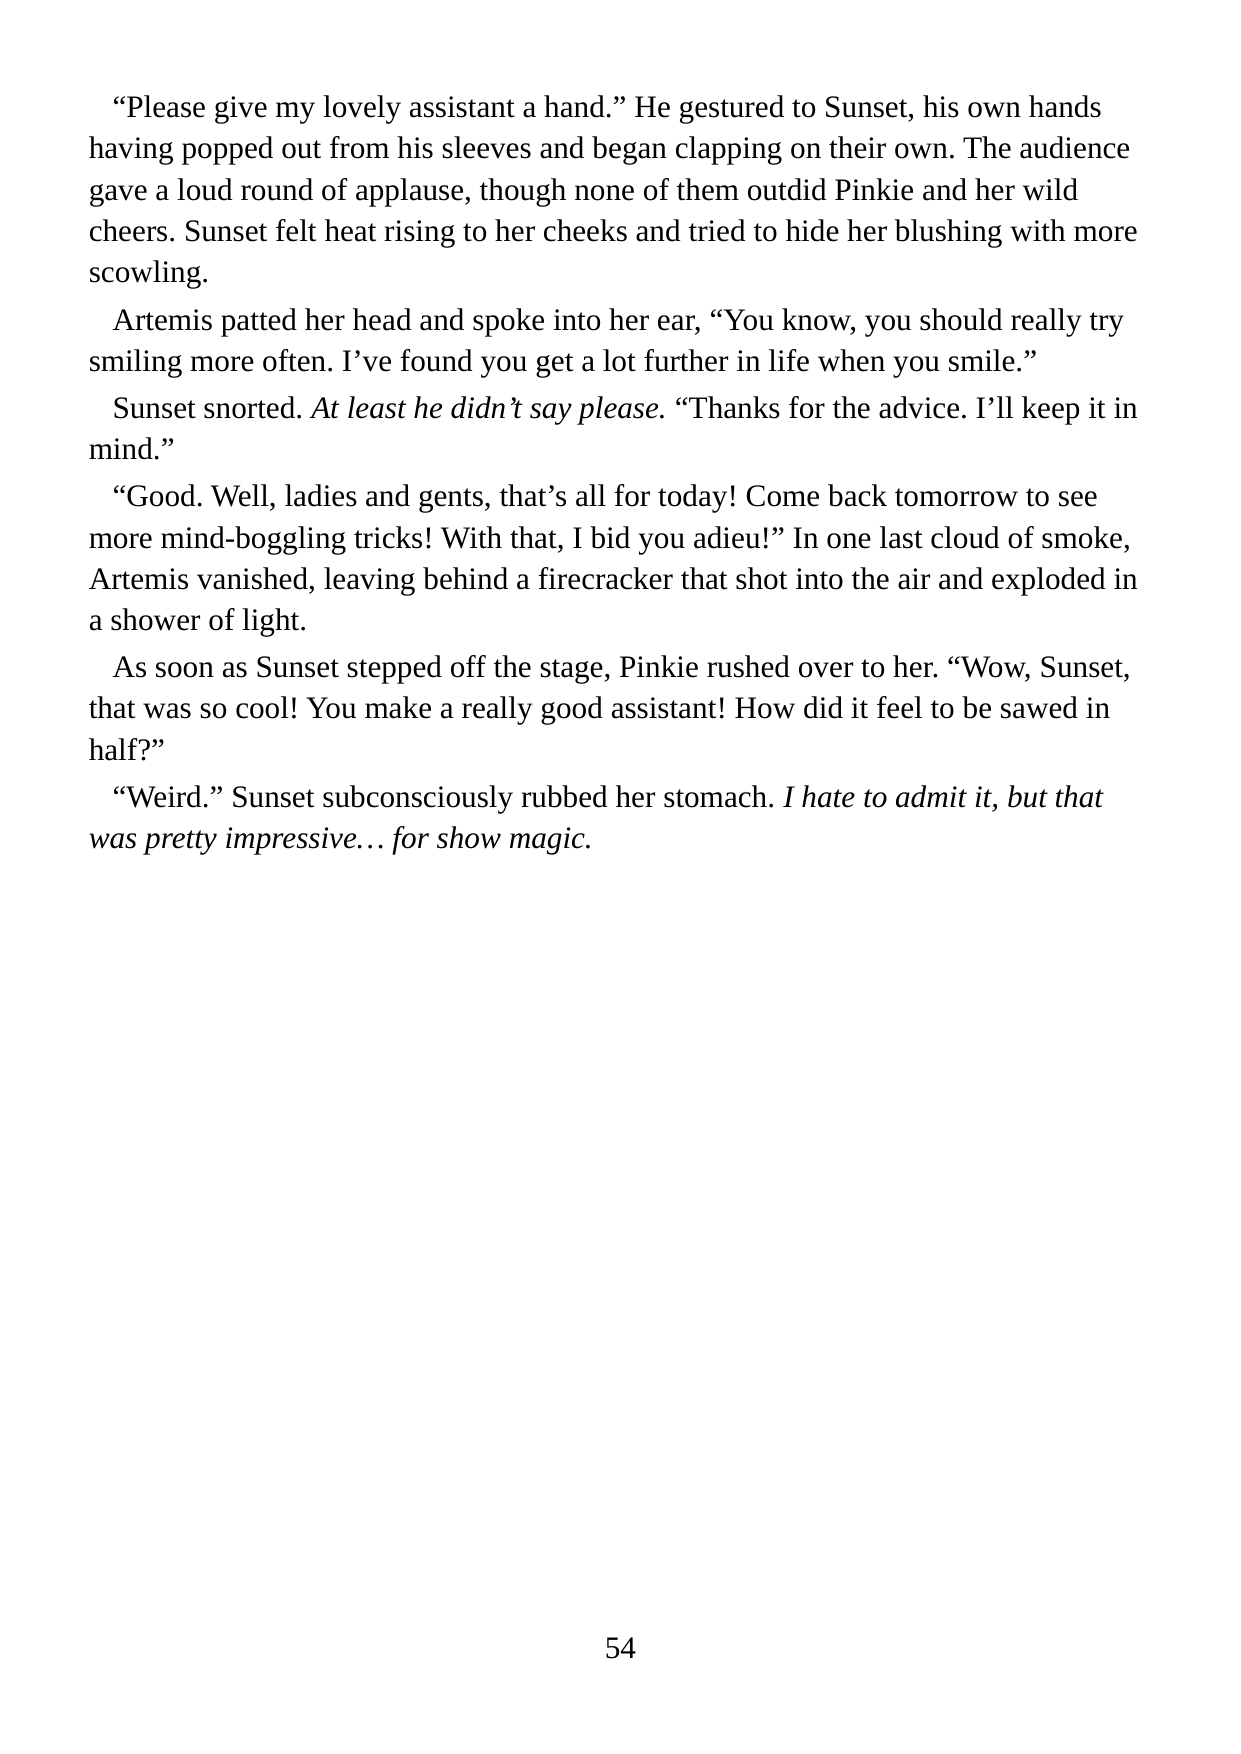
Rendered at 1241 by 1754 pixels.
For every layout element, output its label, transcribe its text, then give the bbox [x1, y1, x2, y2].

text Sunset snorted. At least he didn’t say please. “Thanks for the advice. I’ll keep it in mind.” [88, 389, 1152, 466]
text “Good. Well, ladies and gents, that’s all for today! Come back tomorrow to see more mind-boggling tricks! With that, I bid you adieu!” In one last cloud of smoke, Artemis vanished, leaving behind a firecracker that shot into the air and exploded in a shower of light. [88, 478, 1152, 637]
text “Weird.” Sunset subconsciously rubbed her stomach. I hate to admit it, but that was pretty impressive… for show magic. [88, 778, 1152, 855]
text Artemis patted her head and spoke into her ear, “You know, you should really try smiling more often. I’ve found you get a lot further in life when you smile.” [88, 301, 1152, 378]
text “Please give my lovely assistant a hand.” He gestured to Sunset, his own hands having popped out from his sleeves and began clapping on their own. The audience gave a loud round of applause, though none of them outdid Pinkie and her wild cheers. Sunset felt heat rising to her cheeks and tried to hide her blushing with more scowling. [88, 88, 1152, 289]
text As soon as Sunset stepped off the stage, Pinkie rushed over to her. “Wow, Sunset, that was so cool! You make a really good assistant! How did it feel to be sawed in half?” [88, 648, 1152, 767]
